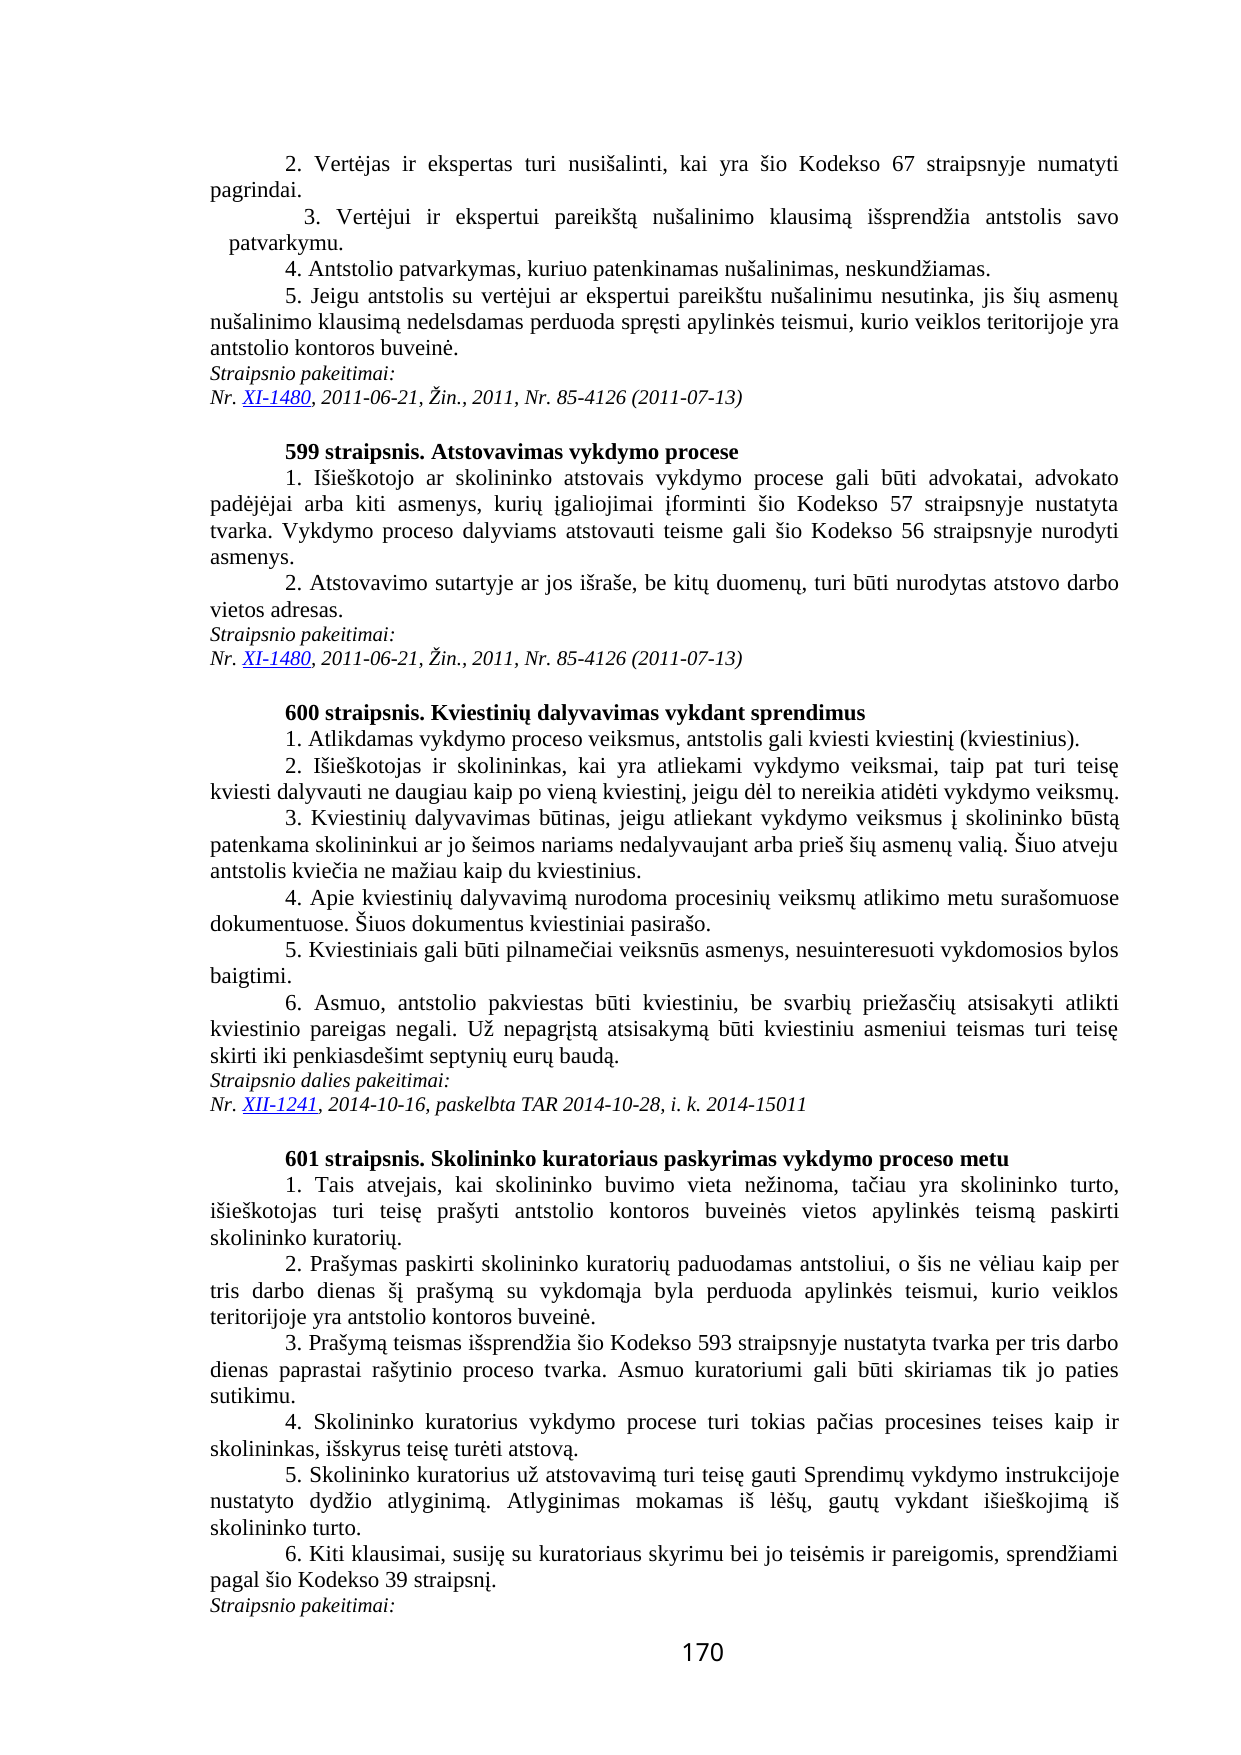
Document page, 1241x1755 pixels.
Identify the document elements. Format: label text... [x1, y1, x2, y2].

text 600 straipsnis. Kviestinių dalyvavimas vykdant sprendimus [210, 699, 1120, 725]
text Straipsnio pakeitimai: [210, 622, 1120, 646]
text 601 straipsnis. Skolininko kuratoriaus paskyrimas vykdymo proceso metu [210, 1145, 1120, 1171]
text 2. Prašymas paskirti skolininko kuratorių paduodamas antstoliui, o šis ne vėliau kaip per tris darbo dienas šį prašymą su vykdomąja byla perduoda apylinkės teismui, kurio veiklos teritorijoje yra antstolio kontoros buveinė. [210, 1250, 1120, 1329]
text 6. Asmuo, antstolio pakviestas būti kviestiniu, be svarbių priežasčių atsisakyti atlikti kviestinio pareigas negali. Už nepagrįstą atsisakymą būti kviestiniu asmeniui teismas turi teisę skirti iki penkiasdešimt septynių eurų baudą. [210, 989, 1120, 1068]
text 2. Vertėjas ir ekspertas turi nusišalinti, kai yra šio Kodekso 67 straipsnyje numatyti pagrindai. [210, 150, 1120, 203]
text Nr. XI-1480, 2011-06-21, Žin., 2011, Nr. 85-4126 (2011-07-13) [210, 646, 1120, 670]
text 3. Vertėjui ir ekspertui pareikštą nušalinimo klausimą išsprendžia antstolis savo patvarkymu. [229, 203, 1120, 255]
text 4. Antstolio patvarkymas, kuriuo patenkinamas nušalinimas, neskundžiamas. [210, 255, 1120, 282]
text 2. Atstovavimo sutartyje ar jos išraše, be kitų duomenų, turi būti nurodytas atstovo darbo vietos adresas. [210, 569, 1120, 622]
text 5. Kviestiniais gali būti pilnamečiai veiksnūs asmenys, nesuinteresuoti vykdomosios bylos baigtimi. [210, 936, 1120, 989]
text 1. Išieškotojo ar skolininko atstovais vykdymo procese gali būti advokatai, advokato padėjėjai arba kiti asmenys, kurių įgaliojimai įforminti šio Kodekso 57 straipsnyje nustatyta tvarka. Vykdymo proceso dalyviams atstovauti teisme gali šio Kodekso 56 straipsnyje nurodyti asmenys. [210, 464, 1120, 569]
text 1. Tais atvejais, kai skolininko buvimo vieta nežinoma, tačiau yra skolininko turto, išieškotojas turi teisę prašyti antstolio kontoros buveinės vietos apylinkės teismą paskirti skolininko kuratorių. [210, 1171, 1120, 1250]
text 3. Kviestinių dalyvavimas būtinas, jeigu atliekant vykdymo veiksmus į skolininko būstą patenkama skolininkui ar jo šeimos nariams nedalyvaujant arba prieš šių asmenų valią. Šiuo atveju antstolis kviečia ne mažiau kaip du kviestinius. [210, 804, 1120, 883]
text 1. Atlikdamas vykdymo proceso veiksmus, antstolis gali kviesti kviestinį (kviestinius). [210, 725, 1120, 752]
text Nr. XII-1241, 2014-10-16, paskelbta TAR 2014-10-28, i. k. 2014-15011 [210, 1092, 1120, 1116]
text 5. Skolininko kuratorius už atstovavimą turi teisę gauti Sprendimų vykdymo instrukcijoje nustatyto dydžio atlyginimą. Atlyginimas mokamas iš lėšų, gautų vykdant išieškojimą iš skolininko turto. [210, 1461, 1120, 1540]
text 6. Kiti klausimai, susiję su kuratoriaus skyrimu bei jo teisėmis ir pareigomis, sprendžiami pagal šio Kodekso 39 straipsnį. [210, 1540, 1120, 1593]
text 4. Skolininko kuratorius vykdymo procese turi tokias pačias procesines teises kaip ir skolininkas, išskyrus teisę turėti atstovą. [210, 1408, 1120, 1461]
text 3. Prašymą teismas išsprendžia šio Kodekso 593 straipsnyje nustatyta tvarka per tris darbo dienas paprastai rašytinio proceso tvarka. Asmuo kuratoriumi gali būti skiriamas tik jo paties sutikimu. [210, 1329, 1120, 1408]
text 2. Išieškotojas ir skolininkas, kai yra atliekami vykdymo veiksmai, taip pat turi teisę kviesti dalyvauti ne daugiau kaip po vieną kviestinį, jeigu dėl to nereikia atidėti vykdymo veiksmų. [210, 752, 1120, 804]
text Nr. XI-1480, 2011-06-21, Žin., 2011, Nr. 85-4126 (2011-07-13) [210, 385, 1120, 409]
text Straipsnio dalies pakeitimai: [210, 1068, 1120, 1092]
text 599 straipsnis. Atstovavimas vykdymo procese [210, 438, 1120, 464]
text Straipsnio pakeitimai: [210, 1593, 1120, 1617]
text Straipsnio pakeitimai: [210, 361, 1120, 385]
text 5. Jeigu antstolis su vertėjui ar ekspertui pareikštu nušalinimu nesutinka, jis šių asmenų nušalinimo klausimą nedelsdamas perduoda spręsti apylinkės teismui, kurio veiklos teritorijoje yra antstolio kontoros buveinė. [210, 282, 1120, 361]
text 4. Apie kviestinių dalyvavimą nurodoma procesinių veiksmų atlikimo metu surašomuose dokumentuose. Šiuos dokumentus kviestiniai pasirašo. [210, 883, 1120, 936]
